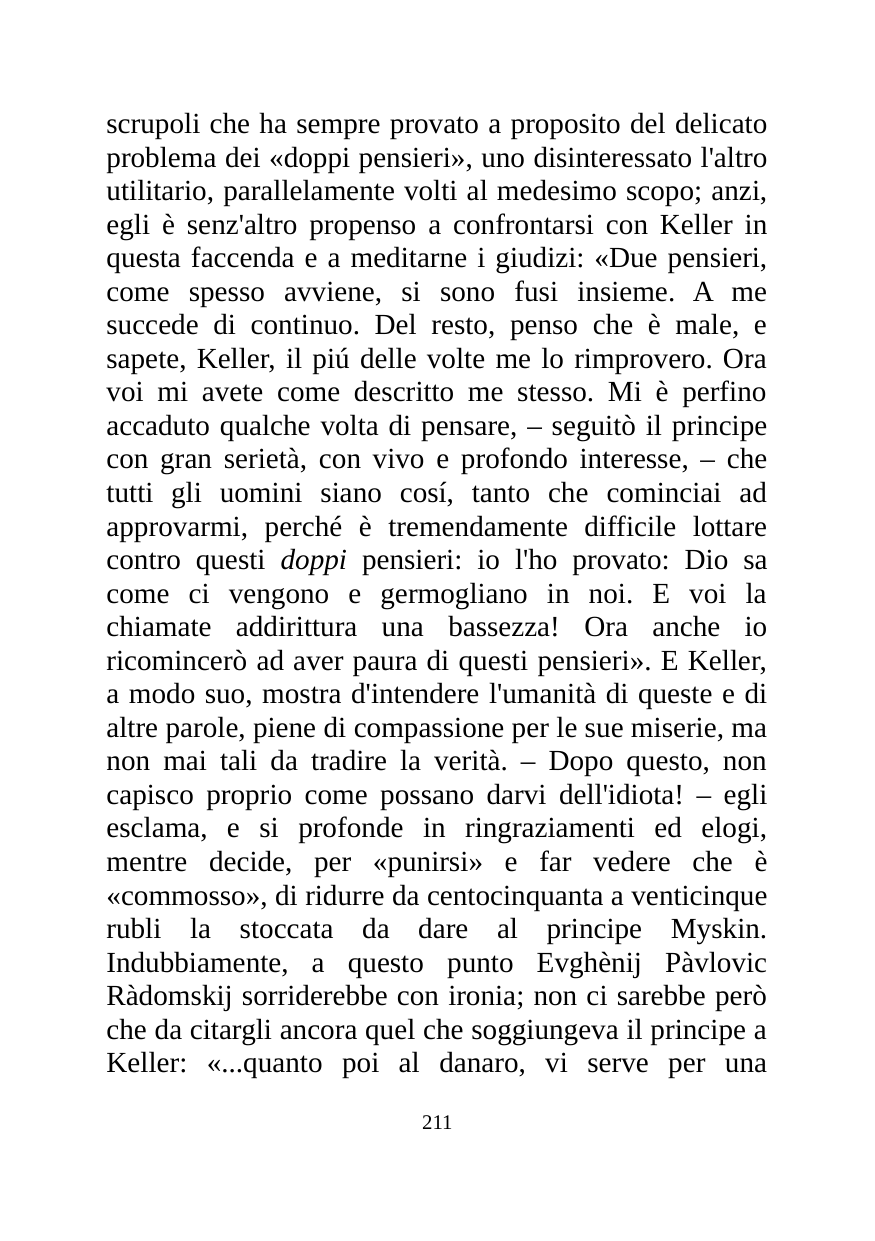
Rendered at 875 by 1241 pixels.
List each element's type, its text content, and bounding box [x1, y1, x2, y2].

text scrupoli che ha sempre provato a proposito del delicato problema dei «doppi pensieri», uno disinteressato l'altro utilitario, parallelamente volti al medesimo scopo; anzi, egli è senz'altro propenso a confrontarsi con Keller in questa faccenda e a meditarne i giudizi: «Due pensieri, come spesso avviene, si sono fusi insieme. A me succede di continuo. Del resto, penso che è male, e sapete, Keller, il piú delle volte me lo rimprovero. Ora voi mi avete come descritto me stesso. Mi è perfino accaduto qualche volta di pensare, – seguitò il principe con gran serietà, con vivo e profondo interesse, – che tutti gli uomini siano cosí, tanto che cominciai ad approvarmi, perché è tremendamente difficile lottare contro questi doppi pensieri: io l'ho provato: Dio sa come ci vengono e germogliano in noi. E voi la chiamate addirittura una bassezza! Ora anche io ricomincerò ad aver paura di questi pensieri». E Keller, a modo suo, mostra d'intendere l'umanità di queste e di altre parole, piene di compassione per le sue miserie, ma non mai tali da tradire la verità. – Dopo questo, non capisco proprio come possano darvi dell'idiota! – egli esclama, e si profonde in ringraziamenti ed elogi, mentre decide, per «punirsi» e far vedere che è «commosso», di ridurre da centocinquanta a venticinque rubli la stoccata da dare al principe Myskin. Indubbiamente, a questo punto Evghènij Pàvlovic Ràdomskij sorriderebbe con ironia; non ci sarebbe però che da citargli ancora quel che soggiungeva il principe a Keller: «...quanto poi al danaro, vi serve per una [106, 106, 768, 1079]
